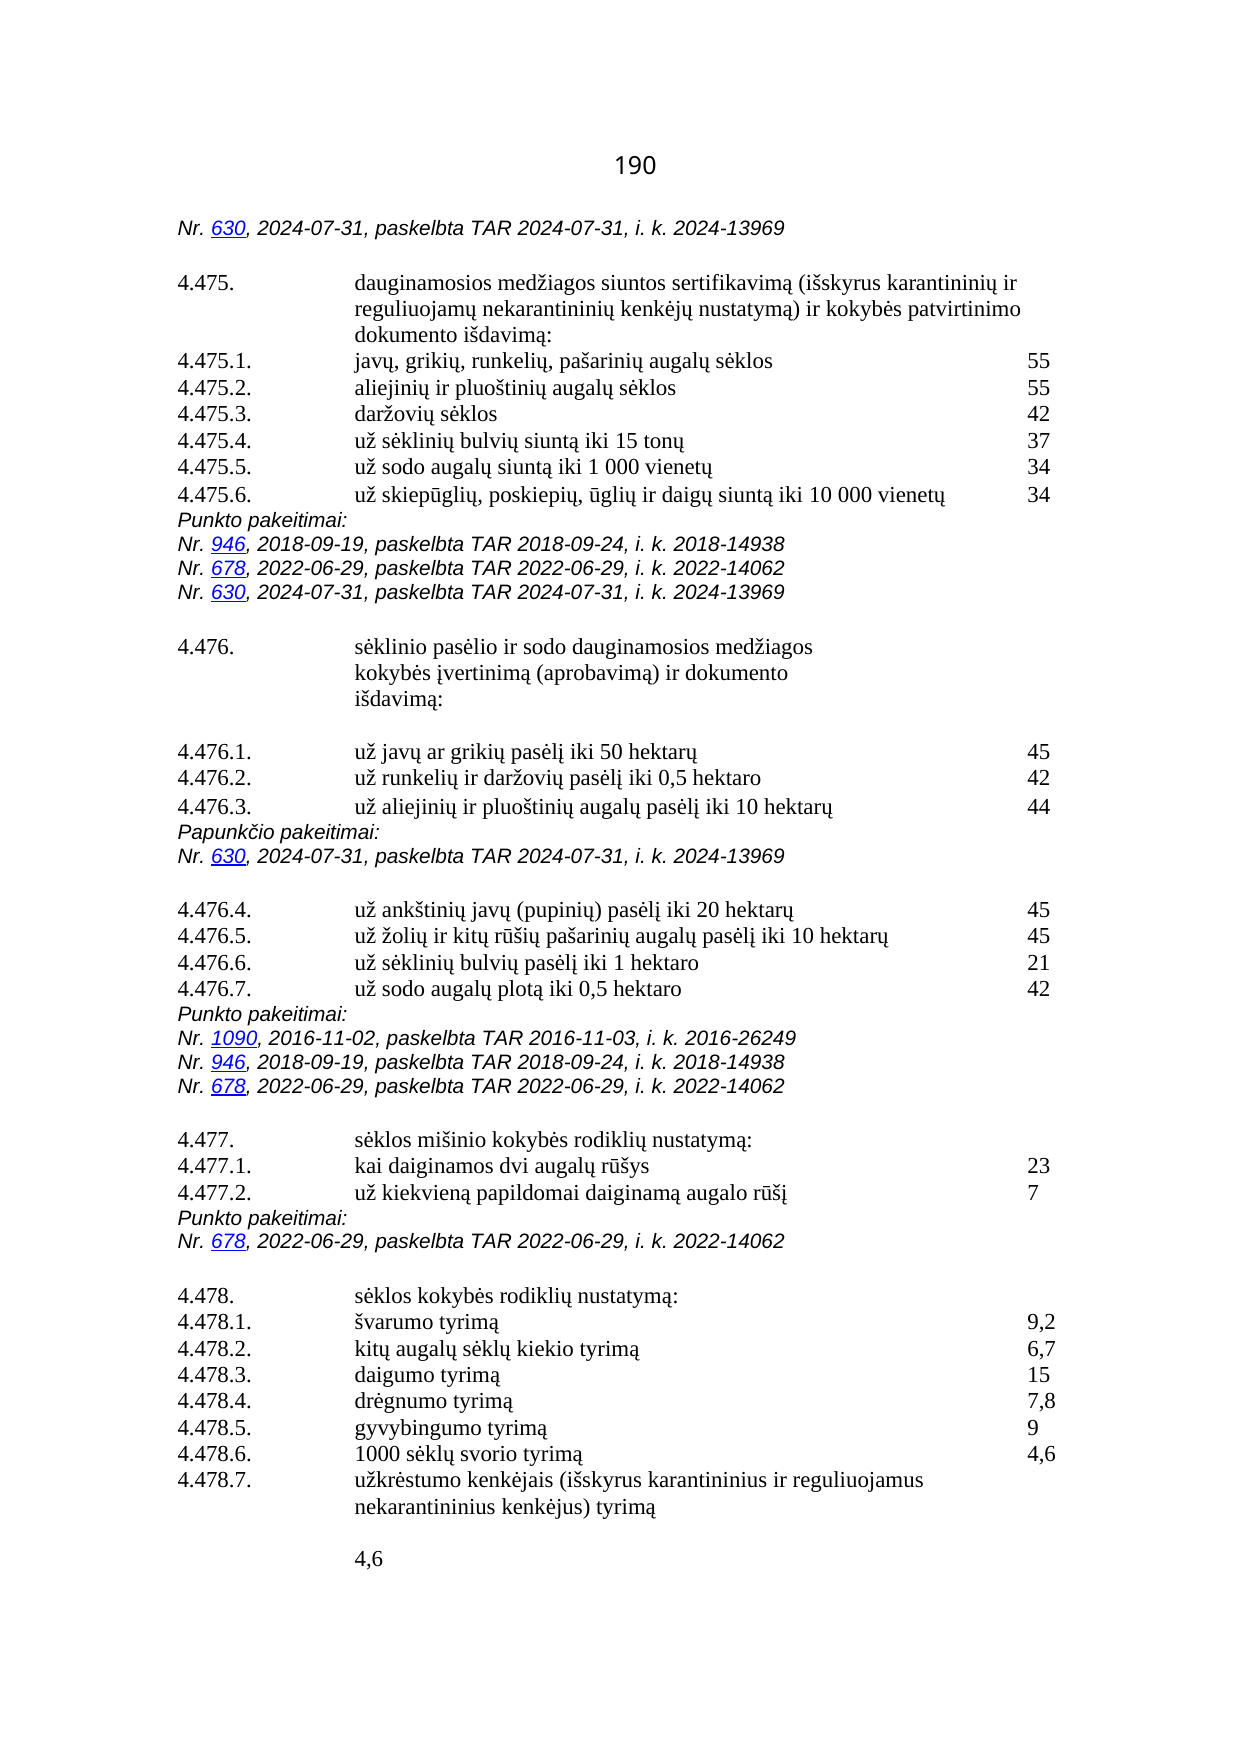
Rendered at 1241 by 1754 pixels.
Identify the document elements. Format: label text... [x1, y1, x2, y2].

text 4.475.2. aliejinių ir pluoštinių augalų sėklos 55 [177, 374, 1092, 400]
text 4.477.2. už kiekvieną papildomai daiginamą augalo rūšį 7 [177, 1179, 1092, 1205]
text 4.476.7. už sodo augalų plotą iki 0,5 hektaro 42 [177, 975, 1092, 1002]
text Nr. 946, 2018-09-19, paskelbta TAR 2018-09-24, i. k. 2018-14938 [177, 532, 1092, 556]
text 4.478.5. gyvybingumo tyrimą 9 [177, 1414, 1092, 1440]
text 4.478.4. drėgnumo tyrimą 7,8 [177, 1387, 1092, 1414]
text 4.475. dauginamosios medžiagos siuntos sertifikavimą (išskyrus karantininių ir reguliuojamų nekarantininių kenkėjų nustatymą) ir kokybės patvirtinimo dokumento išdavimą: [177, 268, 1092, 348]
text 4.478.7. užkrėstumo kenkėjais (išskyrus karantininius ir reguliuojamus nekarantininius kenkėjus) tyrimą 4,6 [177, 1466, 945, 1572]
text 4.475.4. už sėklinių bulvių siuntą iki 15 tonų 37 [177, 427, 1092, 453]
text 4.475.6. už skiepūglių, poskiepių, ūglių ir daigų siuntą iki 10 000 vienetų 34 [177, 479, 1092, 508]
text 4.477. sėklos mišinio kokybės rodiklių nustatymą: [177, 1126, 1092, 1153]
text 4.476.4. už ankštinių javų (pupinių) pasėlį iki 20 hektarų 45 [177, 896, 1092, 923]
text 4.476.6. už sėklinių bulvių pasėlį iki 1 hektaro 21 [177, 949, 1092, 975]
text 4.477.1. kai daiginamos dvi augalų rūšys 23 [177, 1153, 1092, 1179]
text Nr. 630, 2024-07-31, paskelbta TAR 2024-07-31, i. k. 2024-13969 [177, 216, 1092, 240]
text 4.478.3. daigumo tyrimą 15 [177, 1361, 1092, 1387]
text Nr. 1090, 2016-11-02, paskelbta TAR 2016-11-03, i. k. 2016-26249 [177, 1026, 1092, 1049]
text 4.478. sėklos kokybės rodiklių nustatymą: [177, 1282, 1092, 1308]
text Punkto pakeitimai: [177, 1205, 1092, 1229]
text 4.475.5. už sodo augalų siuntą iki 1 000 vienetų 34 [177, 453, 1092, 479]
text Nr. 678, 2022-06-29, paskelbta TAR 2022-06-29, i. k. 2022-14062 [177, 556, 1092, 580]
text Nr. 630, 2024-07-31, paskelbta TAR 2024-07-31, i. k. 2024-13969 [177, 843, 1092, 867]
text Nr. 630, 2024-07-31, paskelbta TAR 2024-07-31, i. k. 2024-13969 [177, 580, 1092, 604]
text 4.478.6. 1000 sėklų svorio tyrimą 4,6 [177, 1440, 1092, 1466]
text 4.475.3. daržovių sėklos 42 [177, 400, 1092, 427]
text Nr. 678, 2022-06-29, paskelbta TAR 2022-06-29, i. k. 2022-14062 [177, 1073, 1092, 1097]
text 4.476.2. už runkelių ir daržovių pasėlį iki 0,5 hektaro 42 [177, 764, 1092, 791]
text 4.478.1. švarumo tyrimą 9,2 [177, 1308, 1092, 1335]
text 4.476.1. už javų ar grikių pasėlį iki 50 hektarų 45 [177, 738, 1092, 764]
text 4.476.3. už aliejinių ir pluoštinių augalų pasėlį iki 10 hektarų 44 [177, 791, 1092, 819]
text 4.475.1. javų, grikių, runkelių, pašarinių augalų sėklos 55 [177, 348, 1092, 374]
text 4.476.5. už žolių ir kitų rūšių pašarinių augalų pasėlį iki 10 hektarų 45 [177, 923, 1092, 949]
text Nr. 678, 2022-06-29, paskelbta TAR 2022-06-29, i. k. 2022-14062 [177, 1229, 1092, 1253]
text 4.478.2. kitų augalų sėklų kiekio tyrimą 6,7 [177, 1335, 1092, 1361]
text Punkto pakeitimai: [177, 1002, 1092, 1026]
text Punkto pakeitimai: [177, 508, 1092, 532]
text 4.476. sėklinio pasėlio ir sodo dauginamosios medžiagos kokybės įvertinimą (aprobavimą) ir dokumento išdavimą: [177, 633, 871, 738]
text Papunkčio pakeitimai: [177, 819, 1092, 843]
text Nr. 946, 2018-09-19, paskelbta TAR 2018-09-24, i. k. 2018-14938 [177, 1049, 1092, 1073]
